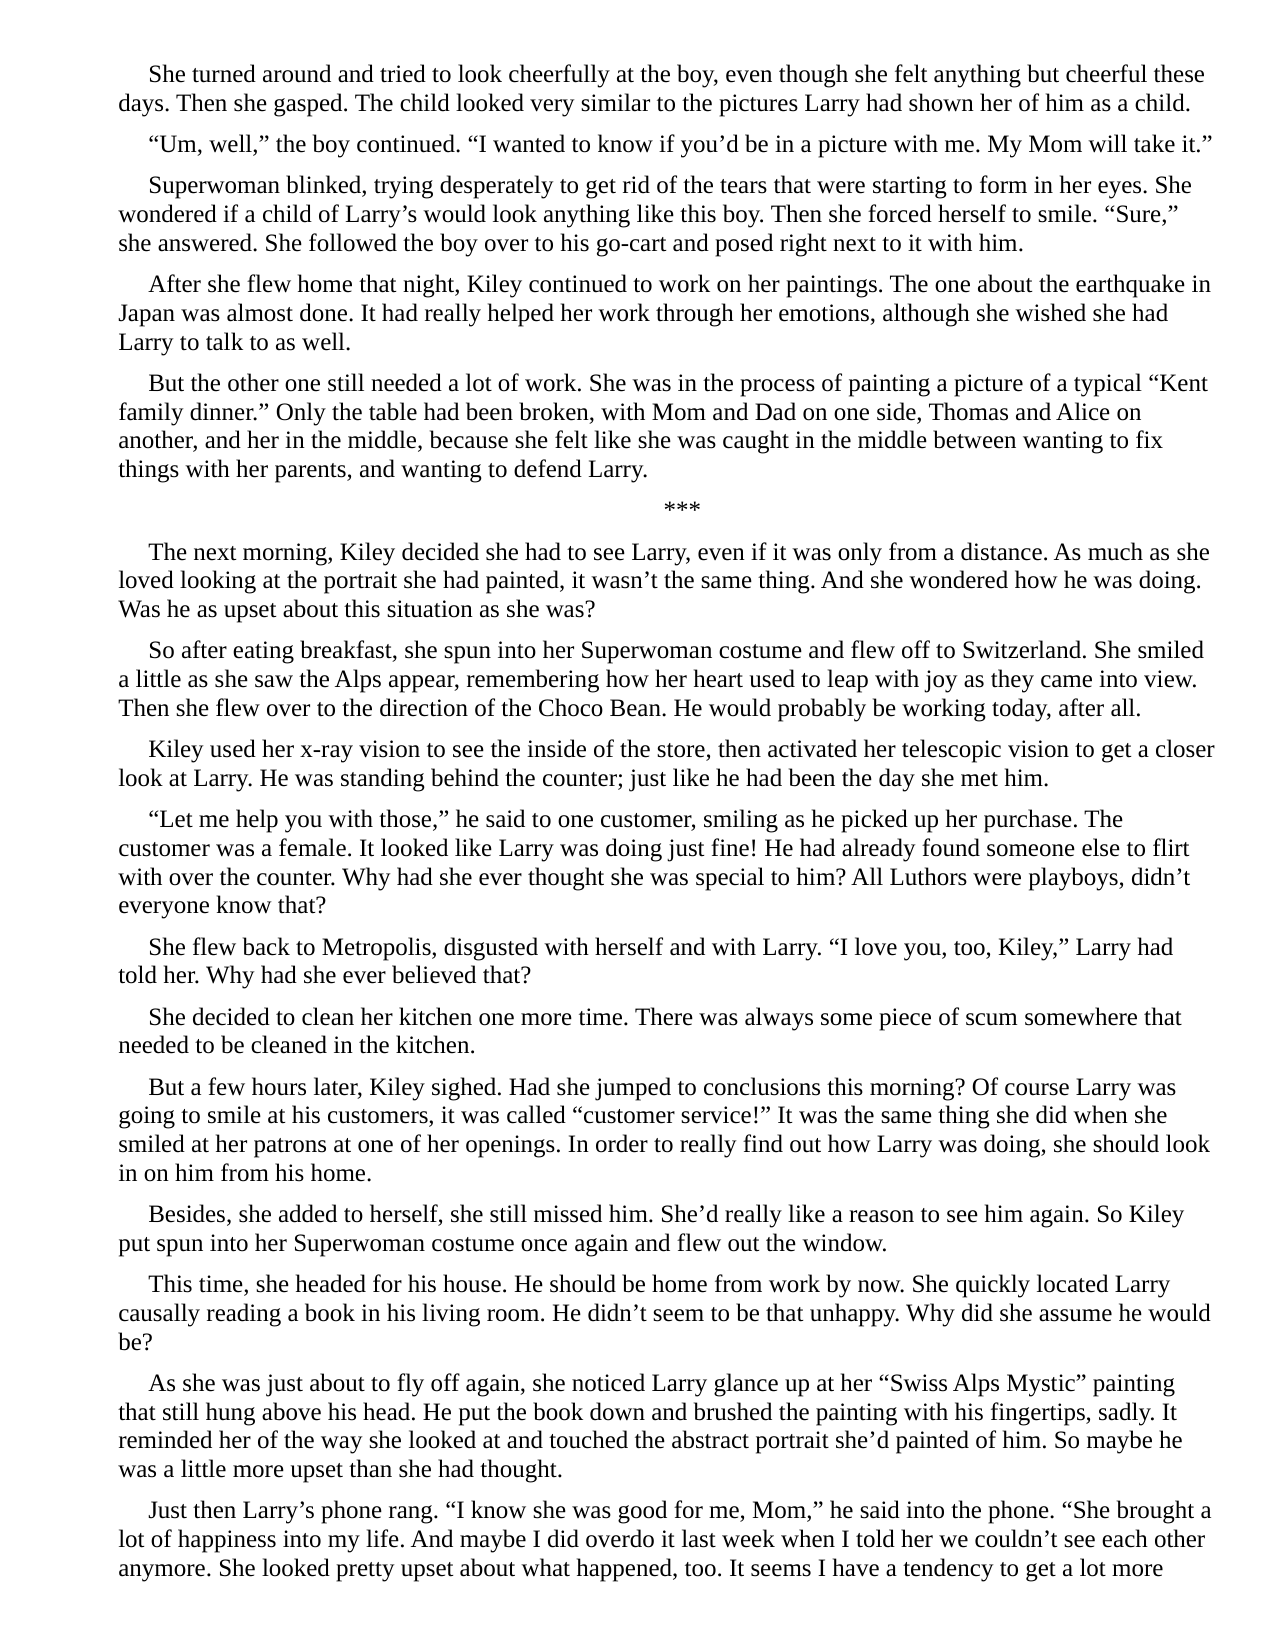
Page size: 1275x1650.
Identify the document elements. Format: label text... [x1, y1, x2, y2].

text This time, she headed for his house. He should be home from work by now. She quickly located Larry causally reading a book in his living room. He didn’t seem to be that unhappy. Why did she assume he would be? [118, 1269, 1216, 1355]
text “Um, well,” the boy continued. “I wanted to know if you’d be in a picture with me. My Mom will take it.” [118, 129, 1216, 158]
text So after eating breakfast, she spun into her Superwoman costume and flew off to Switzerland. She smiled a little as she saw the Alps appear, remembering how her heart used to leap with joy as they came into view. Then she flew over to the direction of the Choco Bean. He would probably be working today, after all. [118, 635, 1216, 722]
text After she flew home that night, Kiley continued to work on her paintings. The one about the earthquake in Japan was almost done. It had really helped her work through her emotions, although she wished she had Larry to talk to as well. [118, 269, 1216, 355]
text She flew back to Metropolis, disgusted with herself and with Larry. “I love you, too, Kiley,” Larry had told her. Why had she ever believed that? [118, 932, 1216, 989]
text She turned around and tried to look cheerfully at the boy, even though she felt anything but cheerful these days. Then she gasped. The child looked very similar to the pictures Larry had shown her of him as a child. [118, 59, 1216, 117]
text Superwoman blinked, trying desperately to get rid of the tears that were starting to form in her eyes. She wondered if a child of Larry’s would look anything like this boy. Then she forced herself to smile. “Sure,” she answered. She followed the boy over to his go-cart and posed right next to it with him. [118, 170, 1216, 257]
text *** [118, 495, 1216, 524]
text But the other one still needed a lot of work. She was in the process of painting a picture of a typical “Kent family dinner.” Only the table had been broken, with Mom and Dad on one side, Thomas and Alice on another, and her in the middle, because she felt like she was caught in the middle between wanting to fix things with her parents, and wanting to defend Larry. [118, 368, 1216, 483]
text As she was just about to fly off again, she noticed Larry glance up at her “Swiss Alps Mystic” painting that still hung above his head. He put the book down and brushed the painting with his fingertips, sadly. It reminded her of the way she looked at and touched the abstract portrait she’d painted of him. So maybe he was a little more upset than she had thought. [118, 1368, 1216, 1483]
text The next morning, Kiley decided she had to see Larry, even if it was only from a distance. As much as she loved looking at the portrait she had painted, it wasn’t the same thing. And she wondered how he was doing. Was he as upset about this situation as she was? [118, 537, 1216, 623]
text She decided to clean her kitchen one more time. There was always some piece of scum somewhere that needed to be cleaned in the kitchen. [118, 1002, 1216, 1059]
text “Let me help you with those,” he said to one customer, smiling as he picked up her purchase. The customer was a female. It looked like Larry was doing just fine! He had already found someone else to flirt with over the counter. Why had she ever thought she was special to him? All Luthors were playboys, didn’t everyone know that? [118, 804, 1216, 919]
text Just then Larry’s phone rang. “I know she was good for me, Mom,” he said into the phone. “She brought a lot of happiness into my life. And maybe I did overdo it last week when I told her we couldn’t see each other anymore. She looked pretty upset about what happened, too. It seems I have a tendency to get a lot more [118, 1495, 1216, 1582]
text Besides, she added to herself, she still missed him. She’d really like a reason to see him again. So Kiley put spun into her Superwoman costume once again and flew out the window. [118, 1199, 1216, 1257]
text But a few hours later, Kiley sighed. Had she jumped to conclusions this morning? Of course Larry was going to smile at his customers, it was called “customer service!” It was the same thing she did when she smiled at her patrons at one of her openings. In order to really find out how Larry was doing, she should look in on him from his home. [118, 1072, 1216, 1187]
text Kiley used her x-ray vision to see the inside of the store, then activated her telescopic vision to get a closer look at Larry. He was standing behind the counter; just like he had been the day she met him. [118, 734, 1216, 792]
